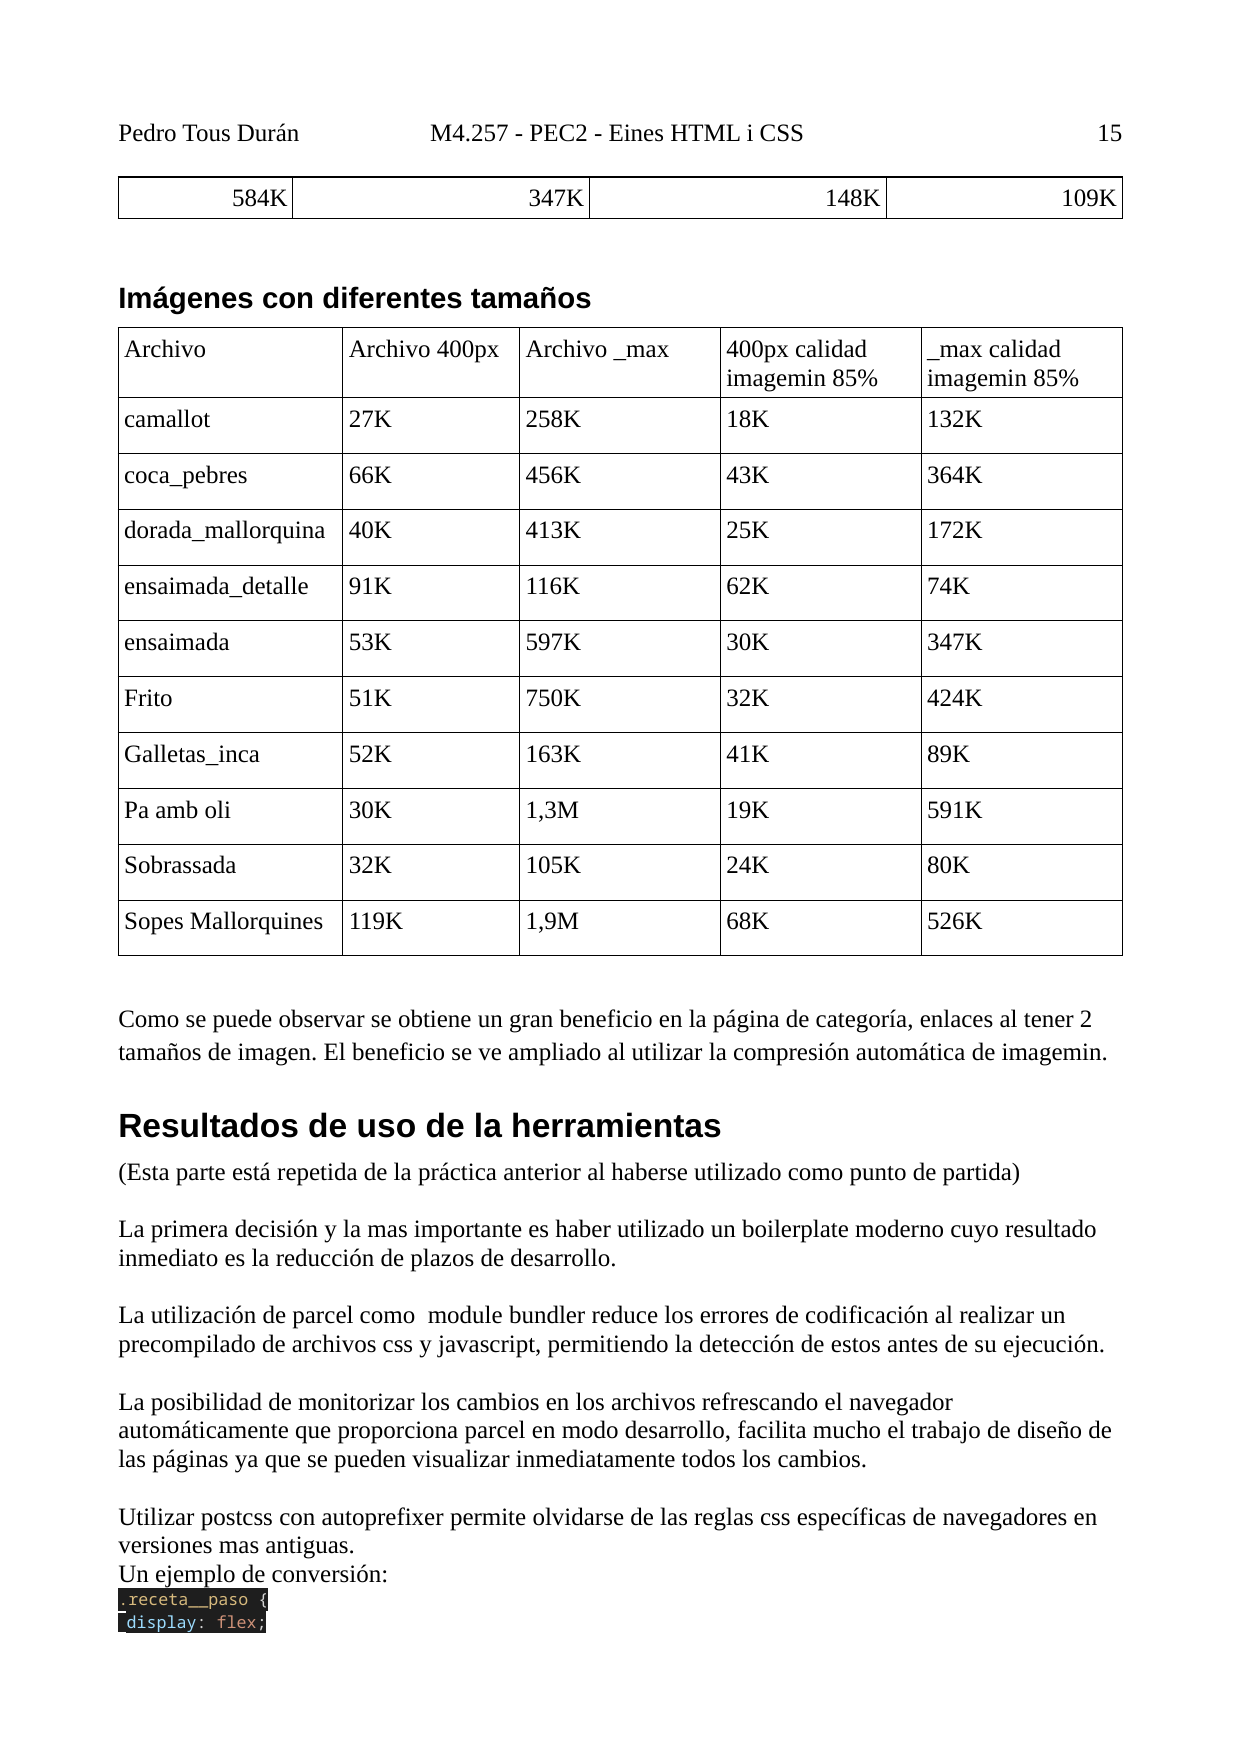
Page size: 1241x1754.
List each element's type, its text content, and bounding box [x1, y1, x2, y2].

table_cell 119K [343, 901, 519, 955]
table_cell 597K [520, 621, 720, 676]
table_cell coca_pebres [119, 454, 342, 509]
table_header 400px calidad imagemin 85% [721, 328, 921, 397]
table_cell 347K [293, 178, 589, 218]
table_header Archivo 400px [343, 328, 519, 397]
table_cell 27K [343, 398, 519, 453]
table_cell 52K [343, 733, 519, 788]
table_cell 591K [922, 789, 1122, 844]
table_cell 148K [590, 178, 886, 218]
table_cell 19K [721, 789, 921, 844]
table_cell camallot [119, 398, 342, 453]
table_cell Pa amb oli [119, 789, 342, 844]
table_cell ensaimada_detalle [119, 566, 342, 620]
text Como se puede observar se obtiene un gran beneficio en la página de categoría, enlaces al tener 2 tamaños de imagen. El beneficio se ve ampliado al utilizar la compresión automática de imagemin. [118, 1004, 1122, 1066]
table_cell 132K [922, 398, 1122, 453]
table_cell 18K [721, 398, 921, 453]
table_header _max calidad imagemin 85% [922, 328, 1122, 397]
table_cell 91K [343, 566, 519, 620]
table_cell 364K [922, 454, 1122, 509]
table_cell 25K [721, 510, 921, 564]
table_cell 1,9M [520, 901, 720, 955]
table_cell 43K [721, 454, 921, 509]
table_cell 74K [922, 566, 1122, 620]
table_cell 41K [721, 733, 921, 788]
text display: flex; [118, 1611, 1122, 1633]
table_cell 66K [343, 454, 519, 509]
table_cell 105K [520, 845, 720, 899]
table_cell 30K [721, 621, 921, 676]
table_cell 163K [520, 733, 720, 788]
table_cell 424K [922, 677, 1122, 732]
text .receta__paso { [118, 1588, 1122, 1611]
table_cell ensaimada [119, 621, 342, 676]
table_cell 456K [520, 454, 720, 509]
text Utilizar postcss con autoprefixer permite olvidarse de las reglas css específicas de navegadores en versiones mas antiguas. [118, 1502, 1122, 1559]
table_cell 584K [119, 178, 292, 218]
subtitle Resultados de uso de la herramientas [118, 1106, 1122, 1144]
table_header Archivo [119, 328, 342, 397]
table_cell 51K [343, 677, 519, 732]
table_cell Galletas_inca [119, 733, 342, 788]
text Un ejemplo de conversión: [118, 1559, 1122, 1588]
table_cell Sopes Mallorquines [119, 901, 342, 955]
table_cell Sobrassada [119, 845, 342, 899]
table_cell 62K [721, 566, 921, 620]
table_cell 526K [922, 901, 1122, 955]
table_cell 172K [922, 510, 1122, 564]
table_cell 32K [721, 677, 921, 732]
table_cell 40K [343, 510, 519, 564]
text La posibilidad de monitorizar los cambios en los archivos refrescando el navegador automáticamente que proporciona parcel en modo desarrollo, facilita mucho el trabajo de diseño de las páginas ya que se pueden visualizar inmediatamente todos los cambios. [118, 1387, 1122, 1473]
table_cell 30K [343, 789, 519, 844]
table_cell 32K [343, 845, 519, 899]
table_cell 109K [887, 178, 1122, 218]
table_cell Frito [119, 677, 342, 732]
table_cell 89K [922, 733, 1122, 788]
table_cell 53K [343, 621, 519, 676]
table_cell 116K [520, 566, 720, 620]
table_cell 68K [721, 901, 921, 955]
table_cell dorada_mallorquina [119, 510, 342, 564]
table_cell 750K [520, 677, 720, 732]
table_cell 80K [922, 845, 1122, 899]
table_cell 347K [922, 621, 1122, 676]
subtitle Imágenes con diferentes tamaños [118, 281, 1122, 314]
table_cell 258K [520, 398, 720, 453]
text La utilización de parcel como module bundler reduce los errores de codificación al realizar un precompilado de archivos css y javascript, permitiendo la detección de estos antes de su ejecución. [118, 1300, 1122, 1358]
text La primera decisión y la mas importante es haber utilizado un boilerplate moderno cuyo resultado inmediato es la reducción de plazos de desarrollo. [118, 1214, 1122, 1272]
table_header Archivo _max [520, 328, 720, 397]
table_cell 413K [520, 510, 720, 564]
text (Esta parte está repetida de la práctica anterior al haberse utilizado como punto de partida) [118, 1157, 1122, 1185]
table_cell 1,3M [520, 789, 720, 844]
table_cell 24K [721, 845, 921, 899]
